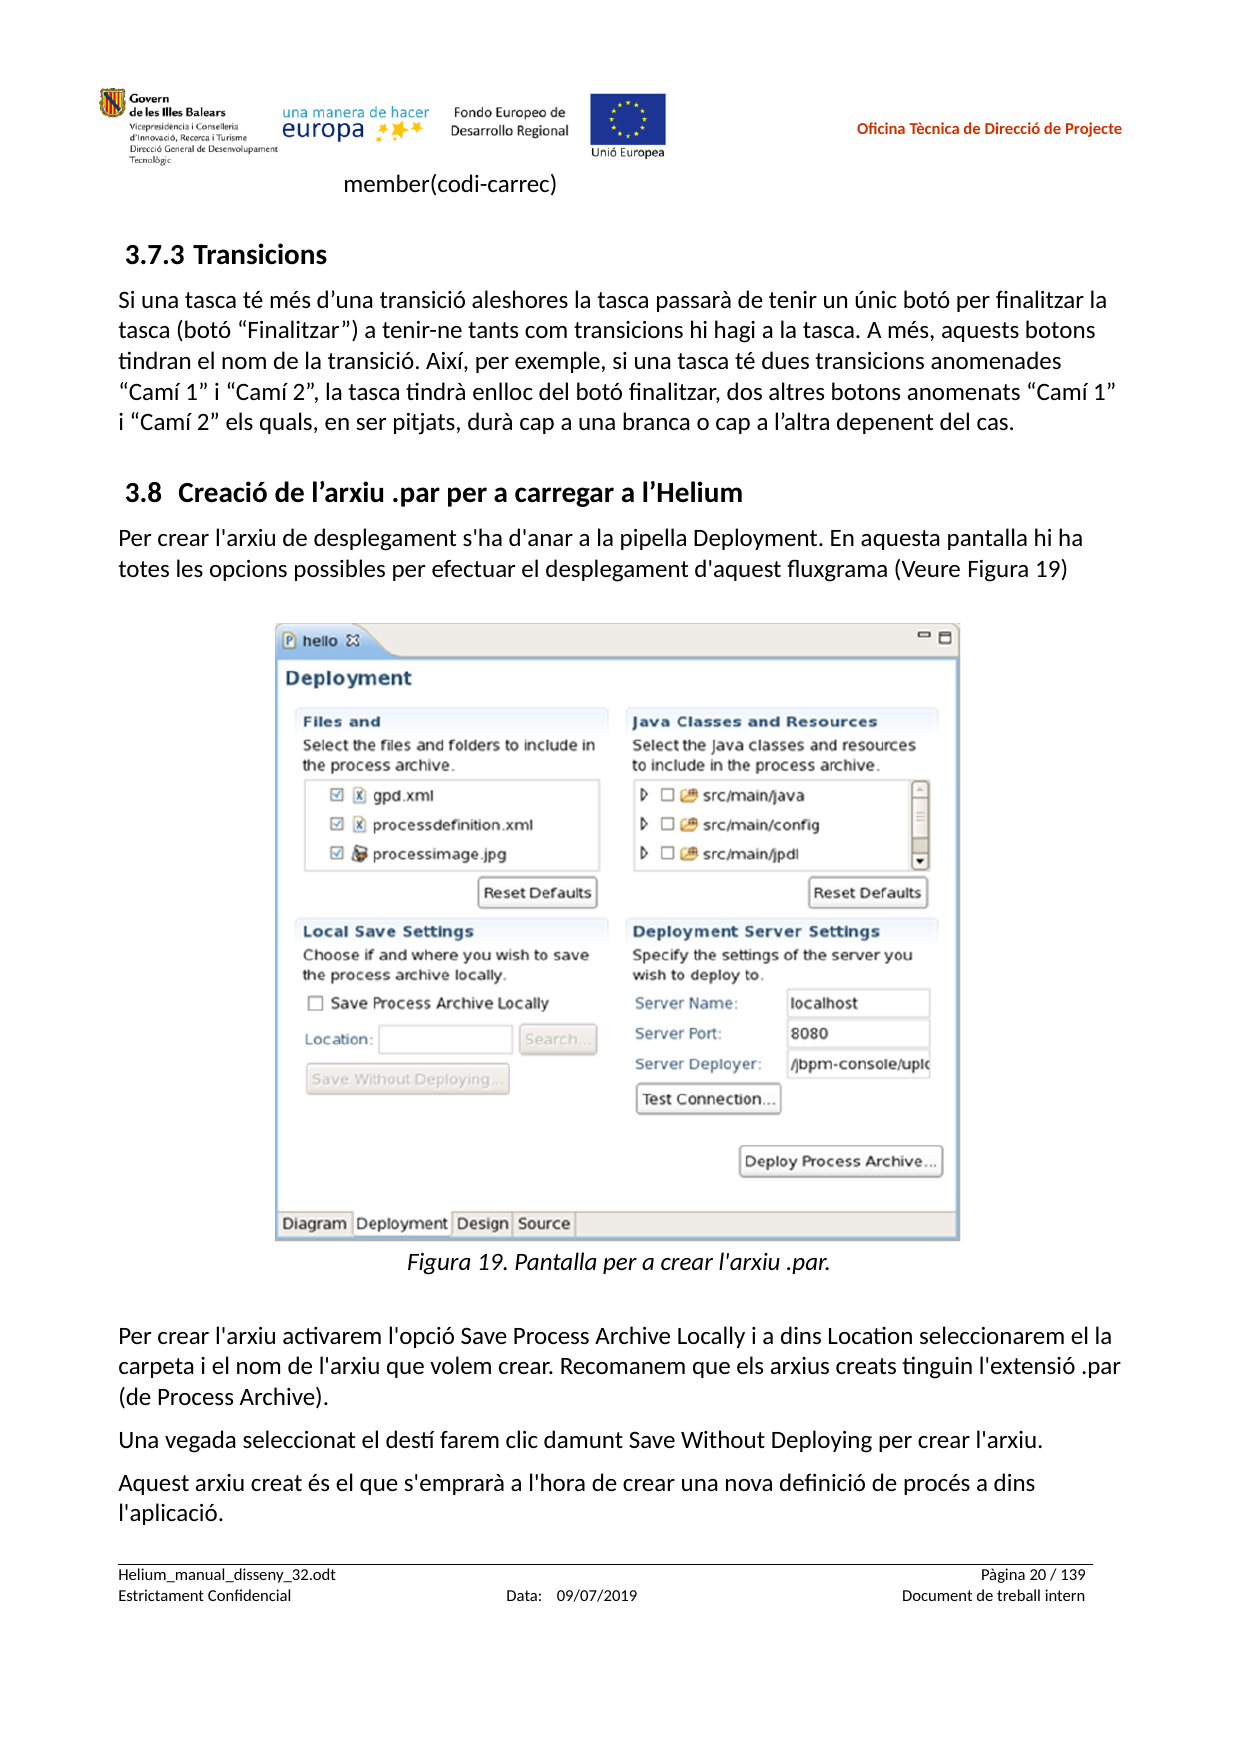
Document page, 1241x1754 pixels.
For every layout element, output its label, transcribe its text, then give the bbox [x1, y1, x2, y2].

subtitle Creació de l’arxiu .par per a carregar a l’Helium [118, 474, 1122, 510]
text Una vegada seleccionat el destí farem clic damunt Save Without Deploying per crear l'arxiu. [118, 1424, 1122, 1454]
picture [273, 621, 967, 1247]
subtitle Transicions [118, 236, 1122, 272]
picture [99, 87, 668, 166]
text Per crear l'arxiu de desplegament s'ha d'anar a la pipella Deployment. En aquesta pantalla hi ha totes les opcions possibles per efectuar el desplegament d'aquest fluxgrama (Veure Figura 19) [118, 522, 1122, 583]
text member(codi-carrec) [118, 168, 1122, 198]
text Si una tasca té més d’una transició aleshores la tasca passarà de tenir un únic botó per finalitzar la tasca (botó “Finalitzar”) a tenir-ne tants com transicions hi hagi a la tasca. A més, aquests botons tindran el nom de la transició. Així, per exemple, si una tasca té dues transicions anomenades “Camí 1” i “Camí 2”, la tasca tindrà enlloc del botó finalitzar, dos altres botons anomenats “Camí 1” i “Camí 2” els quals, en ser pitjats, durà cap a una branca o cap a l’altra depenent del cas. [118, 284, 1122, 437]
text Per crear l'arxiu activarem l'opció Save Process Archive Locally i a dins Location seleccionarem el la carpeta i el nom de l'arxiu que volem crear. Recomanem que els arxius creats tinguin l'extensió .par (de Process Archive). [118, 1320, 1122, 1411]
text Figura 19. Pantalla per a crear l'arxiu .par. [274, 1247, 967, 1277]
text Aquest arxiu creat és el que s'emprarà a l'hora de crear una nova definició de procés a dins l'aplicació. [118, 1467, 1122, 1528]
